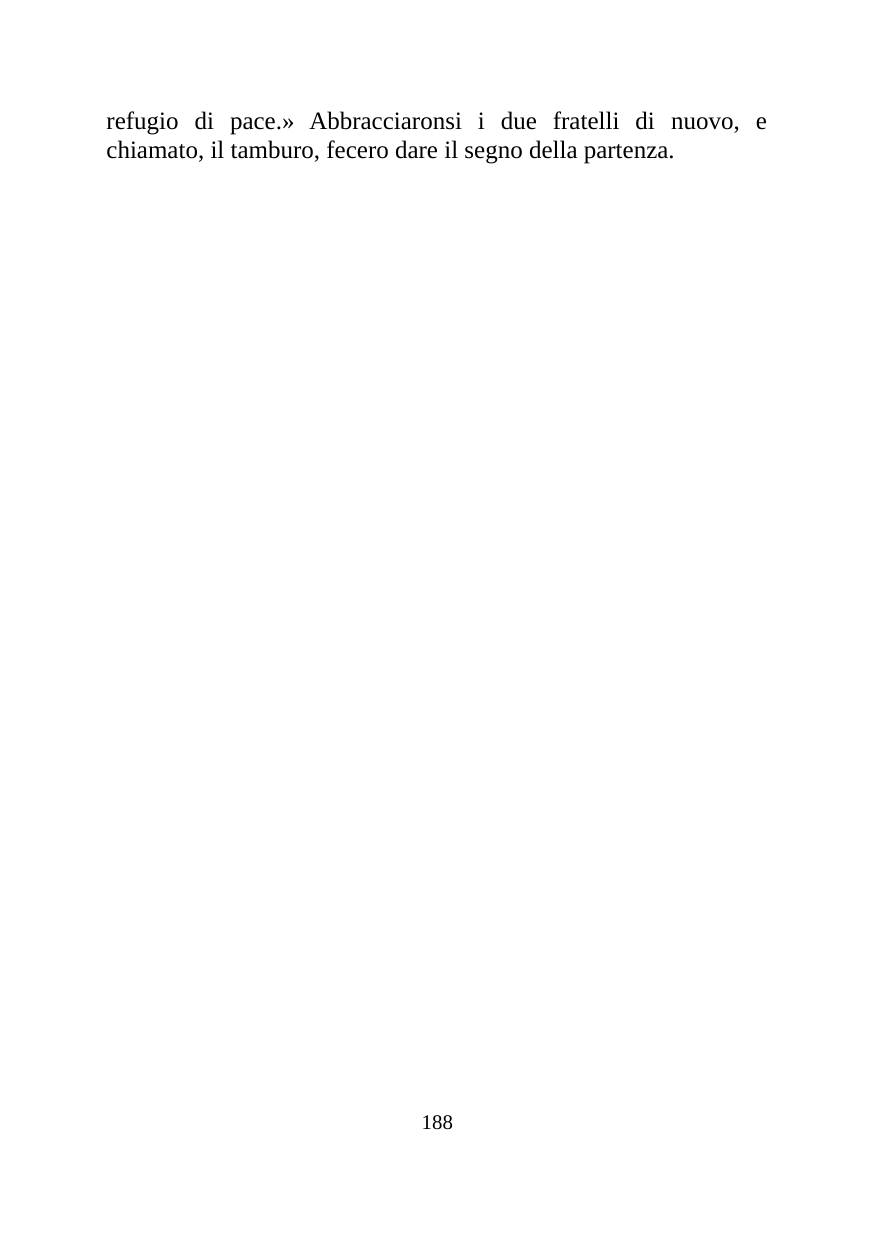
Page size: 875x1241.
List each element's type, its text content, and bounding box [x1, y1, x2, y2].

text refugio di pace.» Abbracciaronsi i due fratelli di nuovo, e chiamato, il tamburo, fecero dare il segno della partenza. [106, 106, 768, 164]
